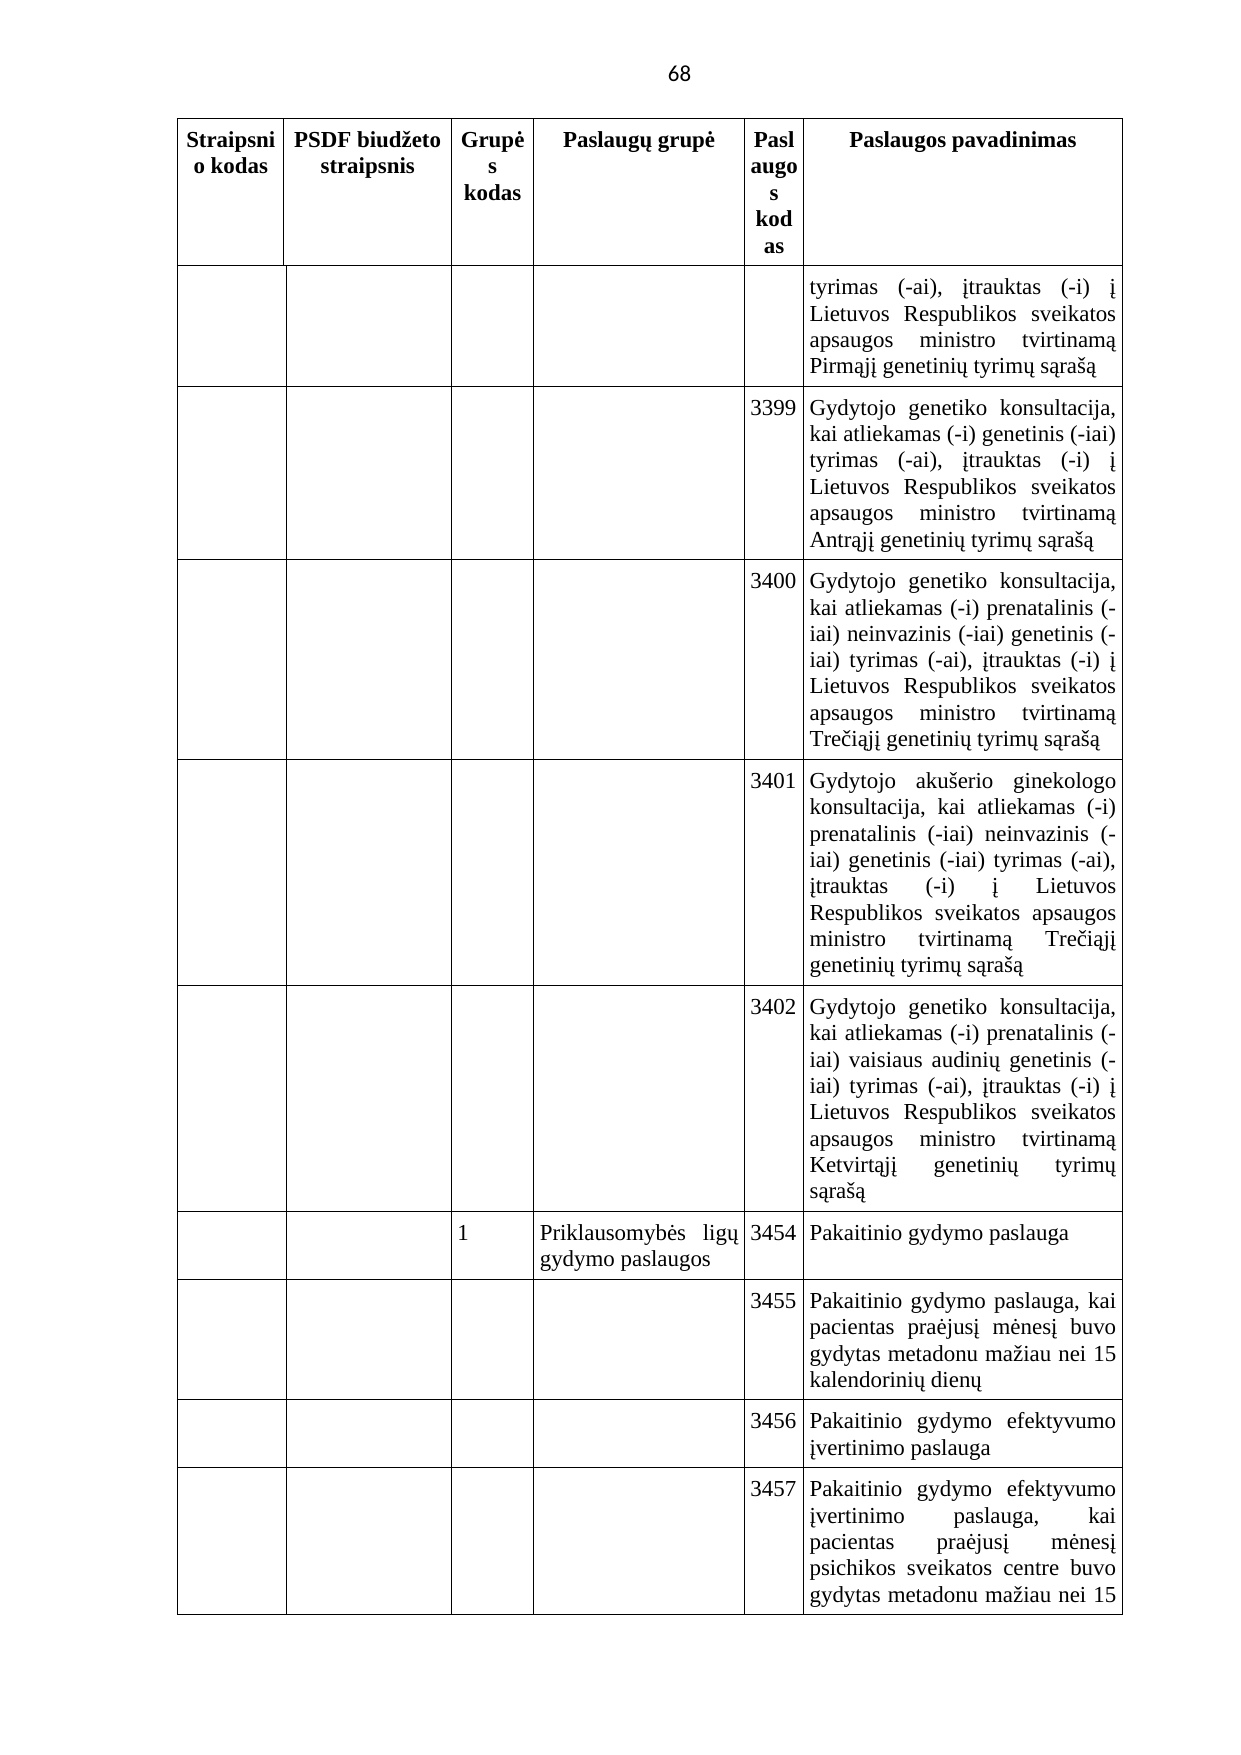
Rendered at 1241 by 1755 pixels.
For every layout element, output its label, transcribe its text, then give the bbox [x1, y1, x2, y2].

table_cell [178, 1468, 286, 1614]
table_cell [452, 1468, 533, 1614]
table_cell [178, 760, 286, 985]
table_cell Gydytojo genetiko konsultacija, kai atliekamas (-i) prenatalinis (-iai) vaisiaus audinių genetinis (-iai) tyrimas (-ai), įtrauktas (-i) į Lietuvos Respublikos sveikatos apsaugos ministro tvirtinamą Ketvirtąjį genetinių tyrimų sąrašą [804, 986, 1122, 1211]
table_cell [452, 1280, 533, 1399]
table_cell Pakaitinio gydymo paslauga, kai pacientas praėjusį mėnesį buvo gydytas metadonu mažiau nei 15 kalendorinių dienų [804, 1280, 1122, 1399]
table_cell [287, 986, 451, 1211]
table_cell [287, 1468, 451, 1614]
table_header PSDF biudžeto straipsnis [284, 119, 451, 265]
table_cell [178, 986, 286, 1211]
table_cell [534, 1468, 744, 1614]
table_cell [452, 560, 533, 759]
table_cell [534, 266, 744, 386]
table_cell 1 [452, 1212, 533, 1279]
table_cell [534, 1400, 744, 1467]
table_header Straipsnio kodas [178, 119, 283, 265]
table_cell [178, 266, 286, 386]
table_cell Pakaitinio gydymo paslauga [804, 1212, 1122, 1279]
table_cell 3399 [745, 387, 803, 559]
table_cell Gydytojo genetiko konsultacija, kai atliekamas (-i) prenatalinis (-iai) neinvazinis (-iai) genetinis (-iai) tyrimas (-ai), įtrauktas (-i) į Lietuvos Respublikos sveikatos apsaugos ministro tvirtinamą Trečiąjį genetinių tyrimų sąrašą [804, 560, 1122, 759]
table_header Paslaugos pavadinimas [804, 119, 1122, 265]
table_cell [287, 1212, 451, 1279]
table_header Paslaugos kodas [745, 119, 803, 265]
table_cell [745, 266, 803, 386]
table_cell Gydytojo genetiko konsultacija, kai atliekamas (-i) genetinis (-iai) tyrimas (-ai), įtrauktas (-i) į Lietuvos Respublikos sveikatos apsaugos ministro tvirtinamą Antrąjį genetinių tyrimų sąrašą [804, 387, 1122, 559]
table_cell [452, 760, 533, 985]
table_header Paslaugų grupė [534, 119, 744, 265]
table_cell [178, 1280, 286, 1399]
table_cell tyrimas (-ai), įtrauktas (-i) į Lietuvos Respublikos sveikatos apsaugos ministro tvirtinamą Pirmąjį genetinių tyrimų sąrašą [804, 266, 1122, 386]
table_cell 3402 [745, 986, 803, 1211]
table_cell Priklausomybės ligų gydymo paslaugos [534, 1212, 744, 1279]
table_cell [178, 387, 286, 559]
table_cell Gydytojo akušerio ginekologo konsultacija, kai atliekamas (-i) prenatalinis (-iai) neinvazinis (-iai) genetinis (-iai) tyrimas (-ai), įtrauktas (-i) į Lietuvos Respublikos sveikatos apsaugos ministro tvirtinamą Trečiąjį genetinių tyrimų sąrašą [804, 760, 1122, 985]
table_cell [452, 1400, 533, 1467]
table_cell [287, 1280, 451, 1399]
table_cell Pakaitinio gydymo efektyvumo įvertinimo paslauga, kai pacientas praėjusį mėnesį psichikos sveikatos centre buvo gydytas metadonu mažiau nei 15 [804, 1468, 1122, 1614]
table_cell [287, 1400, 451, 1467]
table_cell [534, 1280, 744, 1399]
table_cell [178, 1212, 286, 1279]
table_cell [287, 266, 451, 386]
table_cell [178, 1400, 286, 1467]
table_cell 3457 [745, 1468, 803, 1614]
table_cell [287, 760, 451, 985]
table_cell 3400 [745, 560, 803, 759]
table_cell 3401 [745, 760, 803, 985]
table_cell [534, 986, 744, 1211]
table_cell [452, 986, 533, 1211]
table_cell 3456 [745, 1400, 803, 1467]
table_cell [452, 387, 533, 559]
table_cell 3454 [745, 1212, 803, 1279]
table_cell [534, 560, 744, 759]
table_cell [178, 560, 286, 759]
table_cell Pakaitinio gydymo efektyvumo įvertinimo paslauga [804, 1400, 1122, 1467]
table_cell [534, 387, 744, 559]
table_header Grupės kodas [452, 119, 533, 265]
table_cell 3455 [745, 1280, 803, 1399]
table_cell [287, 387, 451, 559]
table_cell [452, 266, 533, 386]
table_cell [534, 760, 744, 985]
table_cell [287, 560, 451, 759]
